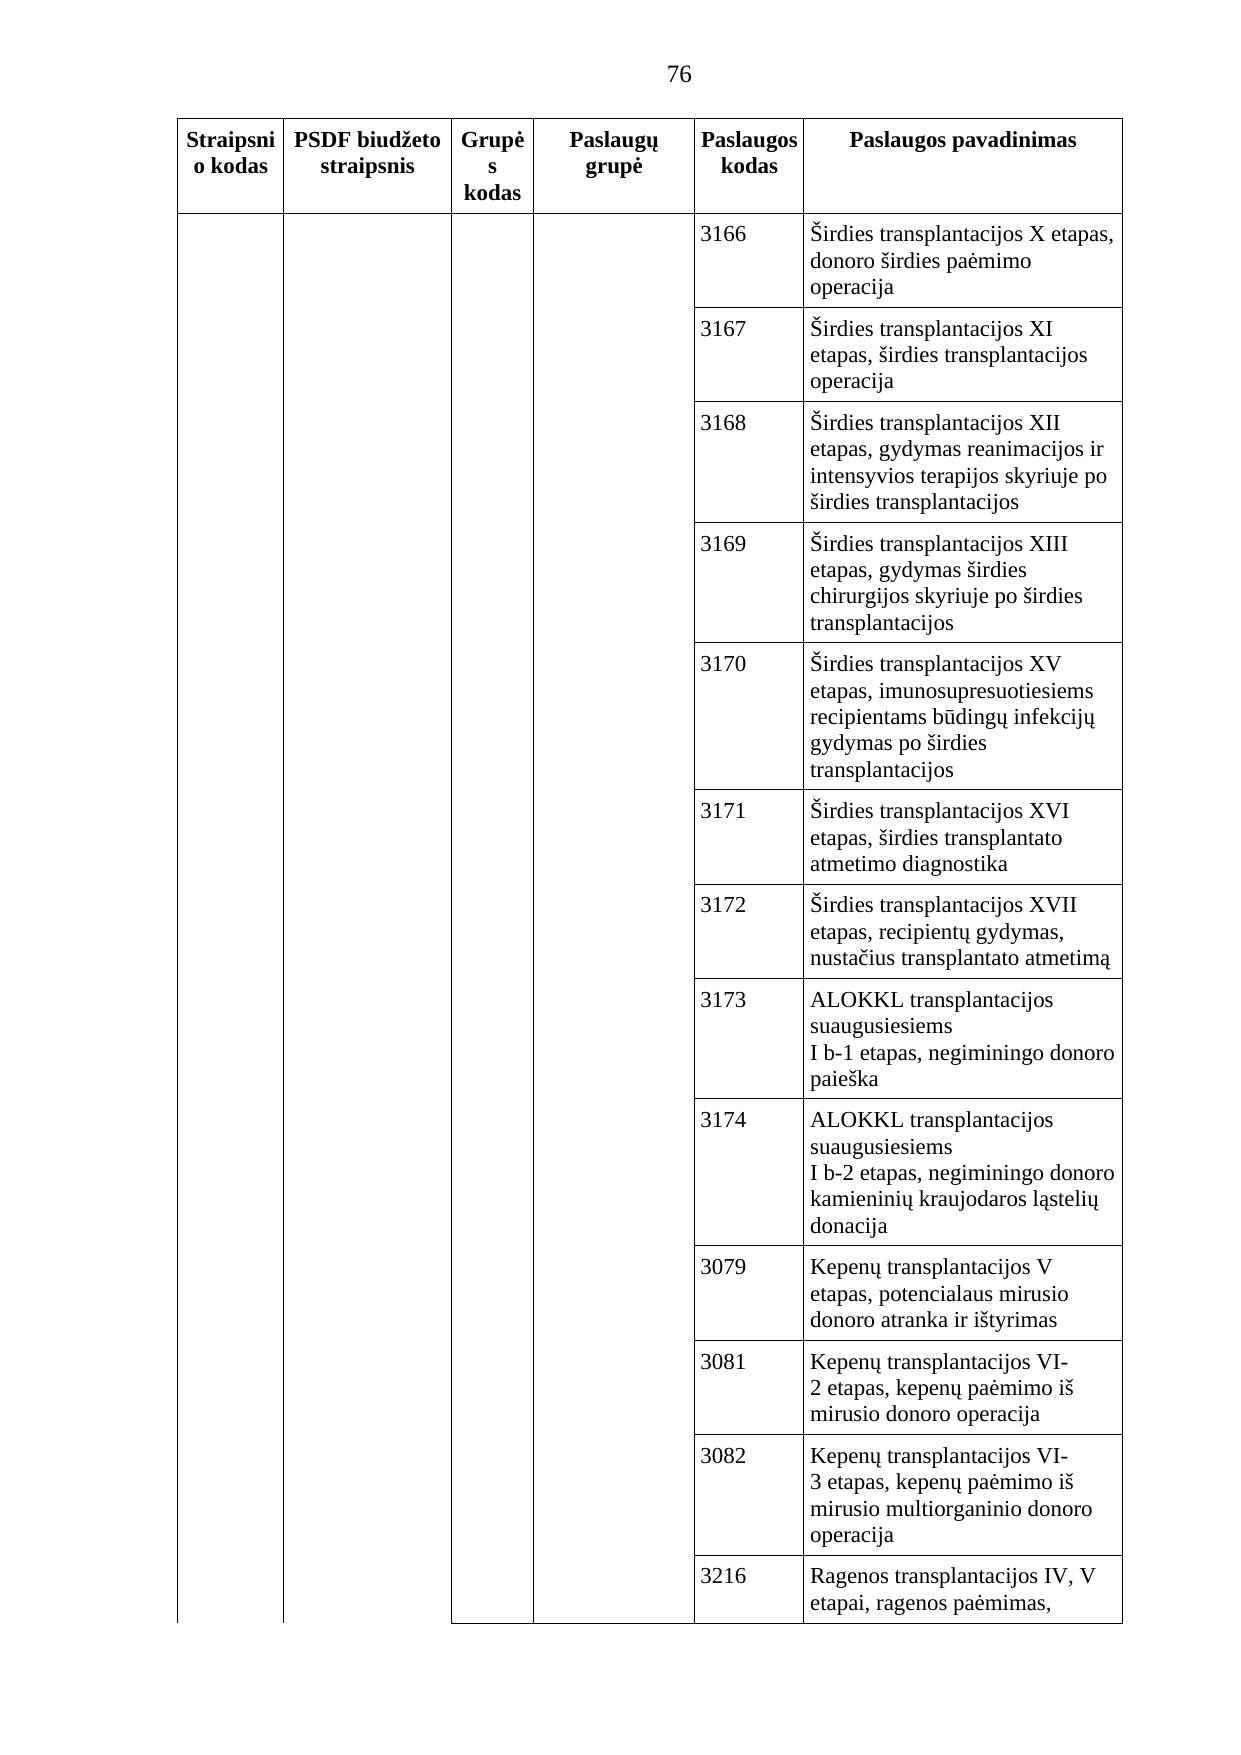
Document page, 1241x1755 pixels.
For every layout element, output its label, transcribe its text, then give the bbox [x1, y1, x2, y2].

table_cell [452, 1340, 533, 1434]
table_cell [178, 1098, 283, 1245]
table_cell [452, 522, 533, 642]
table_cell 3216 [695, 1556, 803, 1622]
table_cell Širdies transplantacijos XV etapas, imunosupresuotiesiems recipientams būdingų infekcijų gydymas po širdies transplantacijos [804, 643, 1122, 789]
table_cell [284, 978, 451, 1098]
table_cell [534, 522, 694, 642]
table_header PSDF biudžeto straipsnis [284, 119, 451, 212]
table_header Paslaugos kodas [695, 119, 803, 212]
table_cell [284, 1340, 451, 1434]
table_cell [178, 1434, 283, 1554]
table_cell [178, 789, 283, 883]
table_cell [452, 978, 533, 1098]
table_cell [178, 1245, 283, 1339]
table_cell [452, 1245, 533, 1339]
table_cell [452, 307, 533, 401]
table_cell [452, 1098, 533, 1245]
table_cell [284, 214, 451, 307]
table_cell [284, 1098, 451, 1245]
table_cell [452, 214, 533, 307]
table_cell [534, 1434, 694, 1622]
table_cell 3169 [695, 523, 803, 642]
table_cell Širdies transplantacijos X etapas, donoro širdies paėmimo operacija [804, 214, 1122, 307]
table_cell [284, 789, 451, 883]
table_cell 3168 [695, 402, 803, 522]
table_cell [284, 884, 451, 978]
table_header Paslaugų grupė [534, 119, 694, 212]
table_cell 3166 [695, 214, 803, 307]
table_cell [452, 789, 533, 883]
table_cell [284, 1245, 451, 1339]
table_cell [452, 884, 533, 978]
table_cell 3082 [695, 1435, 803, 1554]
table_cell [178, 1555, 283, 1622]
table_cell 3167 [695, 308, 803, 401]
table_cell Ragenos transplantacijos IV, V etapai, ragenos paėmimas, [804, 1556, 1122, 1622]
table_cell [534, 789, 694, 883]
table_cell [452, 401, 533, 522]
table_cell ALOKKL transplantacijos suaugusiesiems I b-1 etapas, negiminingo donoro paieška [804, 979, 1122, 1098]
table_cell [178, 522, 283, 642]
table_cell Kepenų transplantacijos V etapas, potencialaus mirusio donoro atranka ir ištyrimas [804, 1246, 1122, 1339]
table_cell [284, 307, 451, 401]
table_header Straipsnio kodas [178, 119, 283, 212]
table_cell [534, 978, 694, 1098]
table_header Paslaugos pavadinimas [804, 119, 1122, 212]
table_header Grupės kodas [452, 119, 533, 212]
table_cell Kepenų transplantacijos VI-2 etapas, kepenų paėmimo iš mirusio donoro operacija [804, 1341, 1122, 1434]
table_cell [178, 214, 283, 307]
table_cell [178, 307, 283, 401]
table_cell ALOKKL transplantacijos suaugusiesiems I b-2 etapas, negiminingo donoro kamieninių kraujodaros ląstelių donacija [804, 1099, 1122, 1245]
table_cell [178, 642, 283, 789]
table_cell Širdies transplantacijos XII etapas, gydymas reanimacijos ir intensyvios terapijos skyriuje po širdies transplantacijos [804, 402, 1122, 522]
table_cell [284, 522, 451, 642]
table_cell [284, 401, 451, 522]
table_cell [534, 401, 694, 522]
table_cell [178, 978, 283, 1098]
table_cell [284, 1434, 451, 1554]
table_cell 3079 [695, 1246, 803, 1339]
table_cell [178, 401, 283, 522]
table_cell [534, 1245, 694, 1339]
table_cell Širdies transplantacijos XIII etapas, gydymas širdies chirurgijos skyriuje po širdies transplantacijos [804, 523, 1122, 642]
table_cell 3173 [695, 979, 803, 1098]
table_cell 3171 [695, 790, 803, 883]
table_cell [534, 884, 694, 978]
table_cell 3174 [695, 1099, 803, 1245]
table_cell [452, 1434, 533, 1622]
table_cell [178, 1340, 283, 1434]
table_cell Širdies transplantacijos XVI etapas, širdies transplantato atmetimo diagnostika [804, 790, 1122, 883]
table_cell Širdies transplantacijos XVII etapas, recipientų gydymas, nustačius transplantato atmetimą [804, 885, 1122, 978]
table_cell [178, 884, 283, 978]
table_cell [534, 214, 694, 307]
table_cell 3170 [695, 643, 803, 789]
table_cell Širdies transplantacijos XI etapas, širdies transplantacijos operacija [804, 308, 1122, 401]
table_cell [452, 642, 533, 789]
table_cell [534, 642, 694, 789]
table_cell Kepenų transplantacijos VI-3 etapas, kepenų paėmimo iš mirusio multiorganinio donoro operacija [804, 1435, 1122, 1554]
table_cell 3081 [695, 1341, 803, 1434]
table_cell [284, 1555, 451, 1622]
table_cell [534, 307, 694, 401]
table_cell [534, 1098, 694, 1245]
table_cell 3172 [695, 885, 803, 978]
table_cell [534, 1340, 694, 1434]
table_cell [284, 642, 451, 789]
